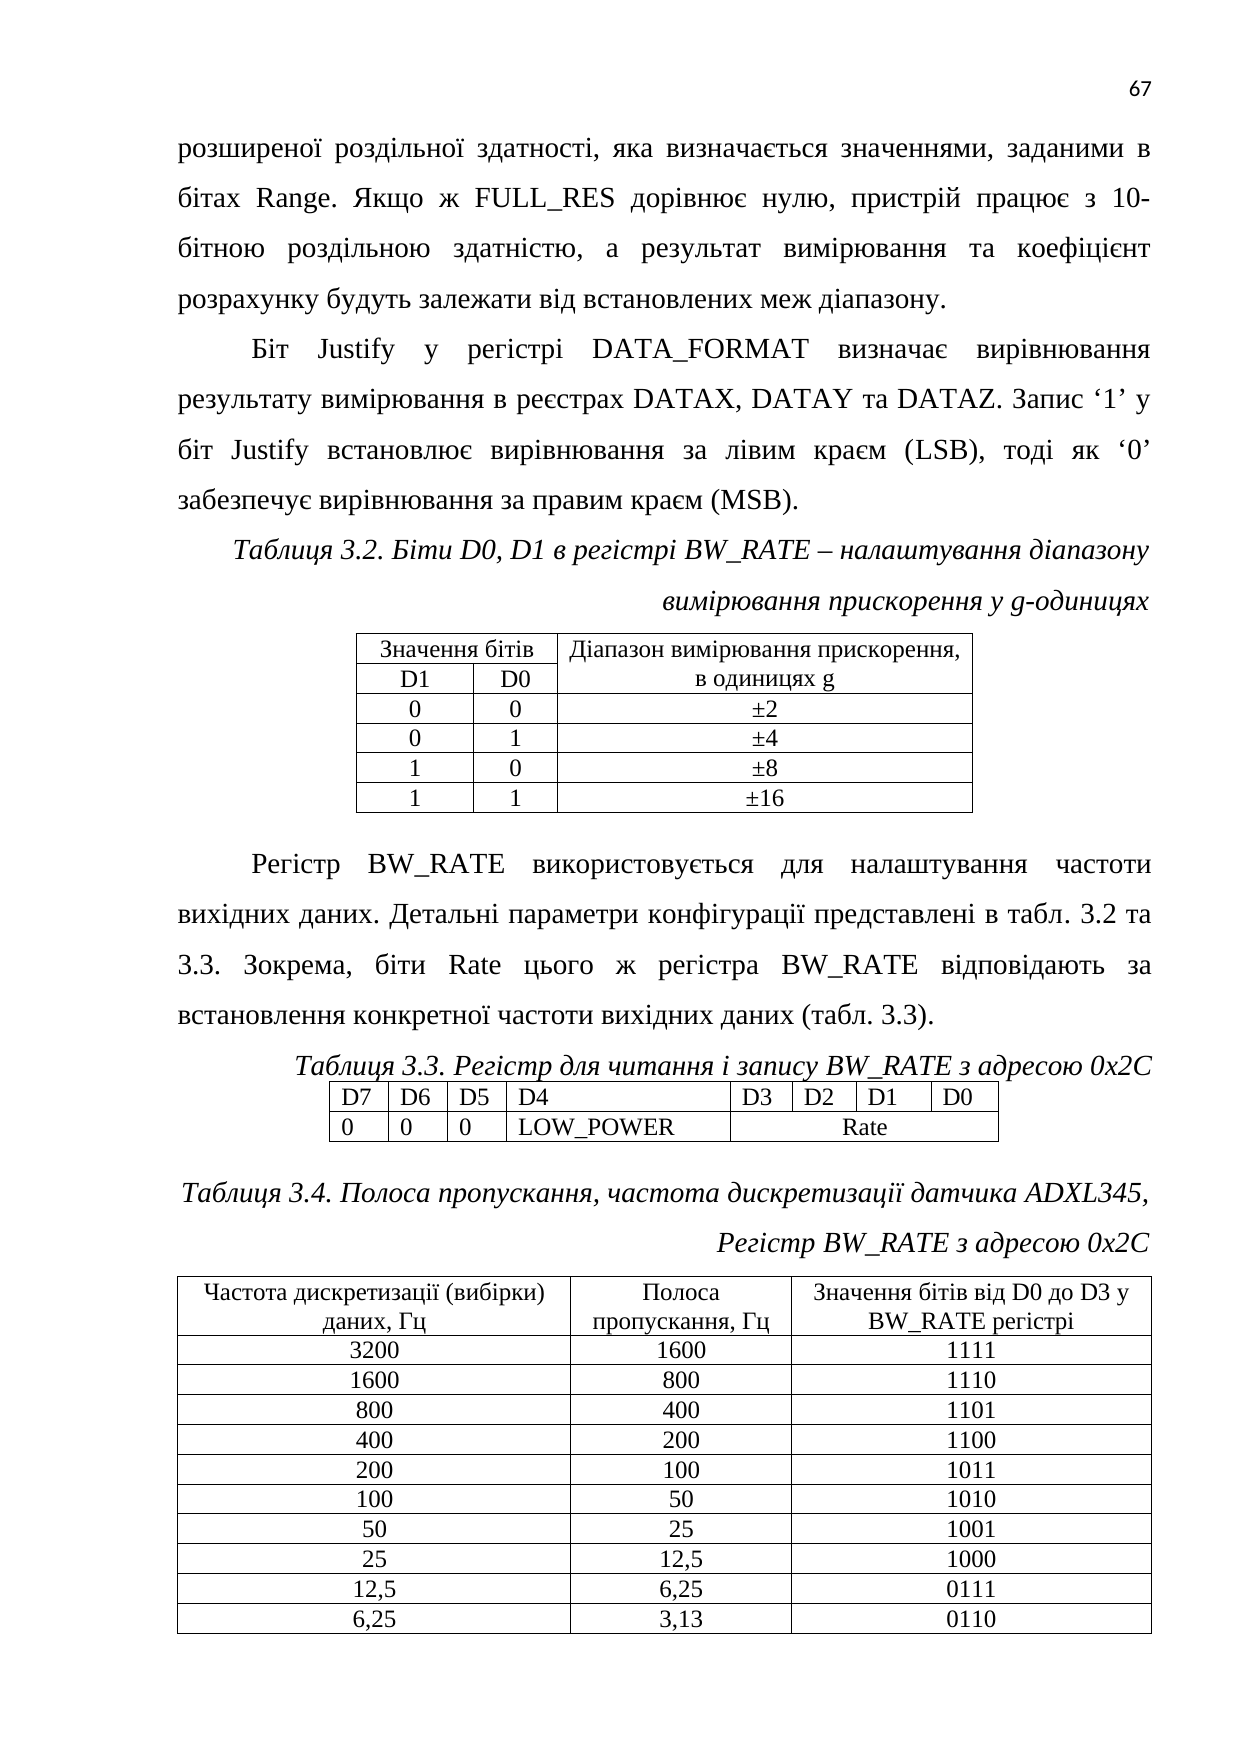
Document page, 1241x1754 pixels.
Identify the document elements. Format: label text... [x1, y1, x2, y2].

table_cell 1600 [571, 1336, 791, 1364]
table_cell 3200 [178, 1336, 570, 1364]
table_cell 800 [571, 1365, 791, 1394]
table_cell 50 [178, 1514, 570, 1543]
text Таблиця 3.4. Полоса пропускання, частота дискретизації датчика ADXL345, Регістр BW_RATE з адресою 0x2C [177, 1175, 1152, 1259]
table_cell 1100 [792, 1425, 1151, 1454]
table_cell 0 [330, 1112, 388, 1141]
table_cell 0111 [792, 1574, 1151, 1603]
table_cell 6,25 [571, 1574, 791, 1603]
table_cell 50 [571, 1485, 791, 1513]
table_cell 1111 [792, 1336, 1151, 1364]
table_header Діапазон вимірювання прискорення, в одиницях g [558, 634, 972, 693]
table_header Полоса пропускання, Гц [571, 1277, 791, 1334]
table_cell 400 [178, 1425, 570, 1454]
table_cell 1600 [178, 1365, 570, 1394]
table_cell 1000 [792, 1544, 1151, 1573]
table_cell 1 [357, 783, 473, 812]
table_header Значення бітів від D0 до D3 у BW_RATE регістрі [792, 1277, 1151, 1334]
table_cell 0 [357, 724, 473, 752]
table_header D1 [857, 1082, 931, 1111]
table_cell 100 [178, 1485, 570, 1513]
table_cell 0 [357, 694, 473, 722]
table_cell 0 [389, 1112, 447, 1141]
table_cell 3,13 [571, 1604, 791, 1632]
table_header Частота дискретизації (вибірки) даних, Гц [178, 1277, 570, 1334]
table_cell 25 [571, 1514, 791, 1543]
table_cell 6,25 [178, 1604, 570, 1632]
text розширеної роздільної здатності, яка визначається значеннями, заданими в бітах Range. Якщо ж FULL_RES дорівнює нулю, пристрій працює з 10-бітною роздільною здатністю, а результат вимірювання та коефіцієнт розрахунку будуть залежати від встановлених меж діапазону. [177, 130, 1152, 314]
table_cell Rate [731, 1112, 998, 1141]
table_cell LOW_POWER [507, 1112, 730, 1141]
table_cell 1 [357, 753, 473, 782]
text Біт Justify у регістрі DATA_FORMAT визначає вирівнювання результату вимірювання в реєстрах DATAX, DATAY та DATAZ. Запис ‘1’ у біт Justify встановлює вирівнювання за лівим краєм (LSB), тоді як ‘0’ забезпечує вирівнювання за правим краєм (MSB). [177, 331, 1152, 516]
table_cell 100 [571, 1455, 791, 1483]
table_cell 200 [571, 1425, 791, 1454]
table_cell 1011 [792, 1455, 1151, 1483]
table_cell 200 [178, 1455, 570, 1483]
table_cell 1 [474, 783, 557, 812]
table_cell D0 [474, 664, 557, 693]
table_cell 1010 [792, 1485, 1151, 1513]
table_cell 1101 [792, 1395, 1151, 1424]
text Таблиця 3.3. Регістр для читання і запису BW_RATE з адресою 0x2C [177, 1048, 1152, 1081]
table_cell 0 [474, 694, 557, 722]
table_cell 1001 [792, 1514, 1151, 1543]
table_cell 25 [178, 1544, 570, 1573]
table_header D3 [731, 1082, 792, 1111]
table_cell 800 [178, 1395, 570, 1424]
table_cell ±2 [558, 694, 972, 722]
table_header D7 [330, 1082, 388, 1111]
table_header D5 [448, 1082, 506, 1111]
text Таблиця 3.2. Біти D0, D1 в регістрі BW_RATE – налаштування діапазону вимірювання прискорення у g-одиницях [177, 532, 1152, 616]
table_cell 12,5 [178, 1574, 570, 1603]
text Регістр BW_RATE використовується для налаштування частоти вихідних даних. Детальні параметри конфігурації представлені в табл. 3.2 та 3.3. Зокрема, біти Rate цього ж регістра BW_RATE відповідають за встановлення конкретної частоти вихідних даних (табл. 3.3). [177, 846, 1152, 1031]
table_header D2 [793, 1082, 856, 1111]
table_cell 0 [474, 753, 557, 782]
table_cell 1110 [792, 1365, 1151, 1394]
table_cell 1 [474, 724, 557, 752]
table_header D0 [932, 1082, 998, 1111]
table_cell 400 [571, 1395, 791, 1424]
table_cell D1 [357, 664, 473, 693]
table_cell 0 [448, 1112, 506, 1141]
table_cell ±8 [558, 753, 972, 782]
table_cell ±16 [558, 783, 972, 812]
table_cell ±4 [558, 724, 972, 752]
table_header D6 [389, 1082, 447, 1111]
table_header D4 [507, 1082, 730, 1111]
table_header Значення бітів [357, 634, 557, 663]
table_cell 0110 [792, 1604, 1151, 1632]
table_cell 12,5 [571, 1544, 791, 1573]
